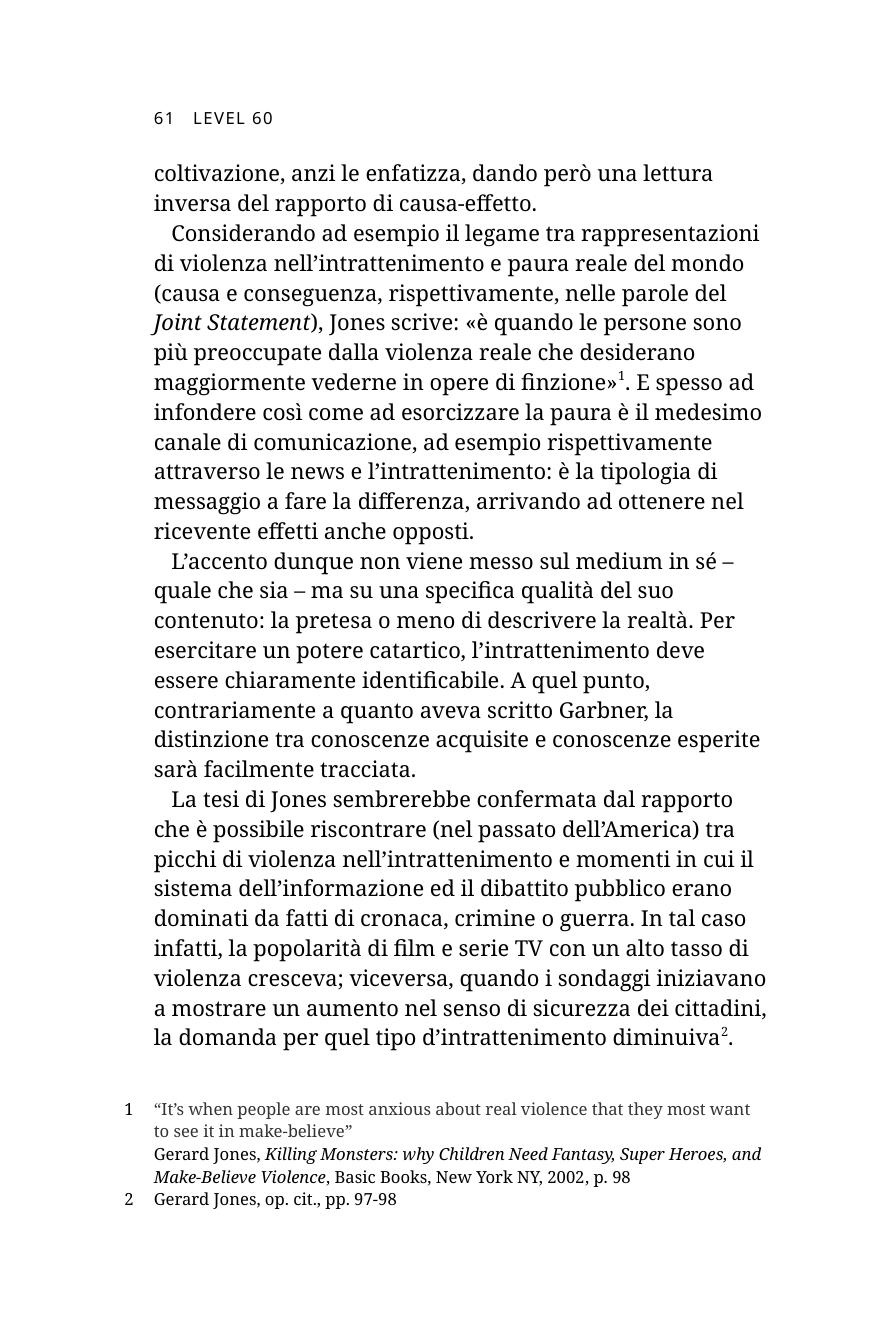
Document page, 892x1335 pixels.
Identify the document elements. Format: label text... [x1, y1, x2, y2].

text “It’s when people are most anxious about real violence that they most want to see it in make-believe” [124, 1097, 768, 1142]
text coltivazione, anzi le enfatizza, dando però una lettura inversa del rapporto di causa-effetto. [153, 158, 768, 218]
text L’accento dunque non viene messo sul medium in sé – quale che sia – ma su una specifica qualità del suo contenuto: la pretesa o meno di descrivere la realtà. Per esercitare un potere catartico, l’intrattenimento deve essere chiaramente identificabile. A quel punto, contrariamente a quanto aveva scritto Garbner, la distinzione tra conoscenze acquisite e conoscenze esperite sarà facilmente tracciata. [153, 546, 768, 784]
text La tesi di Jones sembrerebbe confermata dal rapporto che è possibile riscontrare (nel passato dell’America) tra picchi di violenza nell’intrattenimento e momenti in cui il sistema dell’informazione ed il dibattito pubblico erano dominati da fatti di cronaca, crimine o guerra. In tal caso infatti, la popolarità di film e serie TV con un alto tasso di violenza cresceva; viceversa, quando i sondaggi iniziavano a mostrare un aumento nel senso di sicurezza dei cittadini, la domanda per quel tipo d’intrattenimento diminuiva. [153, 784, 768, 1052]
text Gerard Jones, Killing Monsters: why Children Need Fantasy, Super Heroes, and Make-Believe Violence, Basic Books, New York NY, 2002, p. 98 [124, 1142, 768, 1188]
text Considerando ad esempio il legame tra rappresentazioni di violenza nell’intrattenimento e paura reale del mondo (causa e conseguenza, rispettivamente, nelle parole del Joint Statement), Jones scrive: «è quando le persone sono più preoccupate dalla violenza reale che desiderano maggiormente vederne in opere di finzione». E spesso ad infondere così come ad esorcizzare la paura è il medesimo canale di comunicazione, ad esempio rispettivamente attraverso le news e l’intrattenimento: è la tipologia di messaggio a fare la differenza, arrivando ad ottenere nel ricevente effetti anche opposti. [153, 218, 768, 546]
text Gerard Jones, op. cit., pp. 97-98 [124, 1188, 768, 1211]
